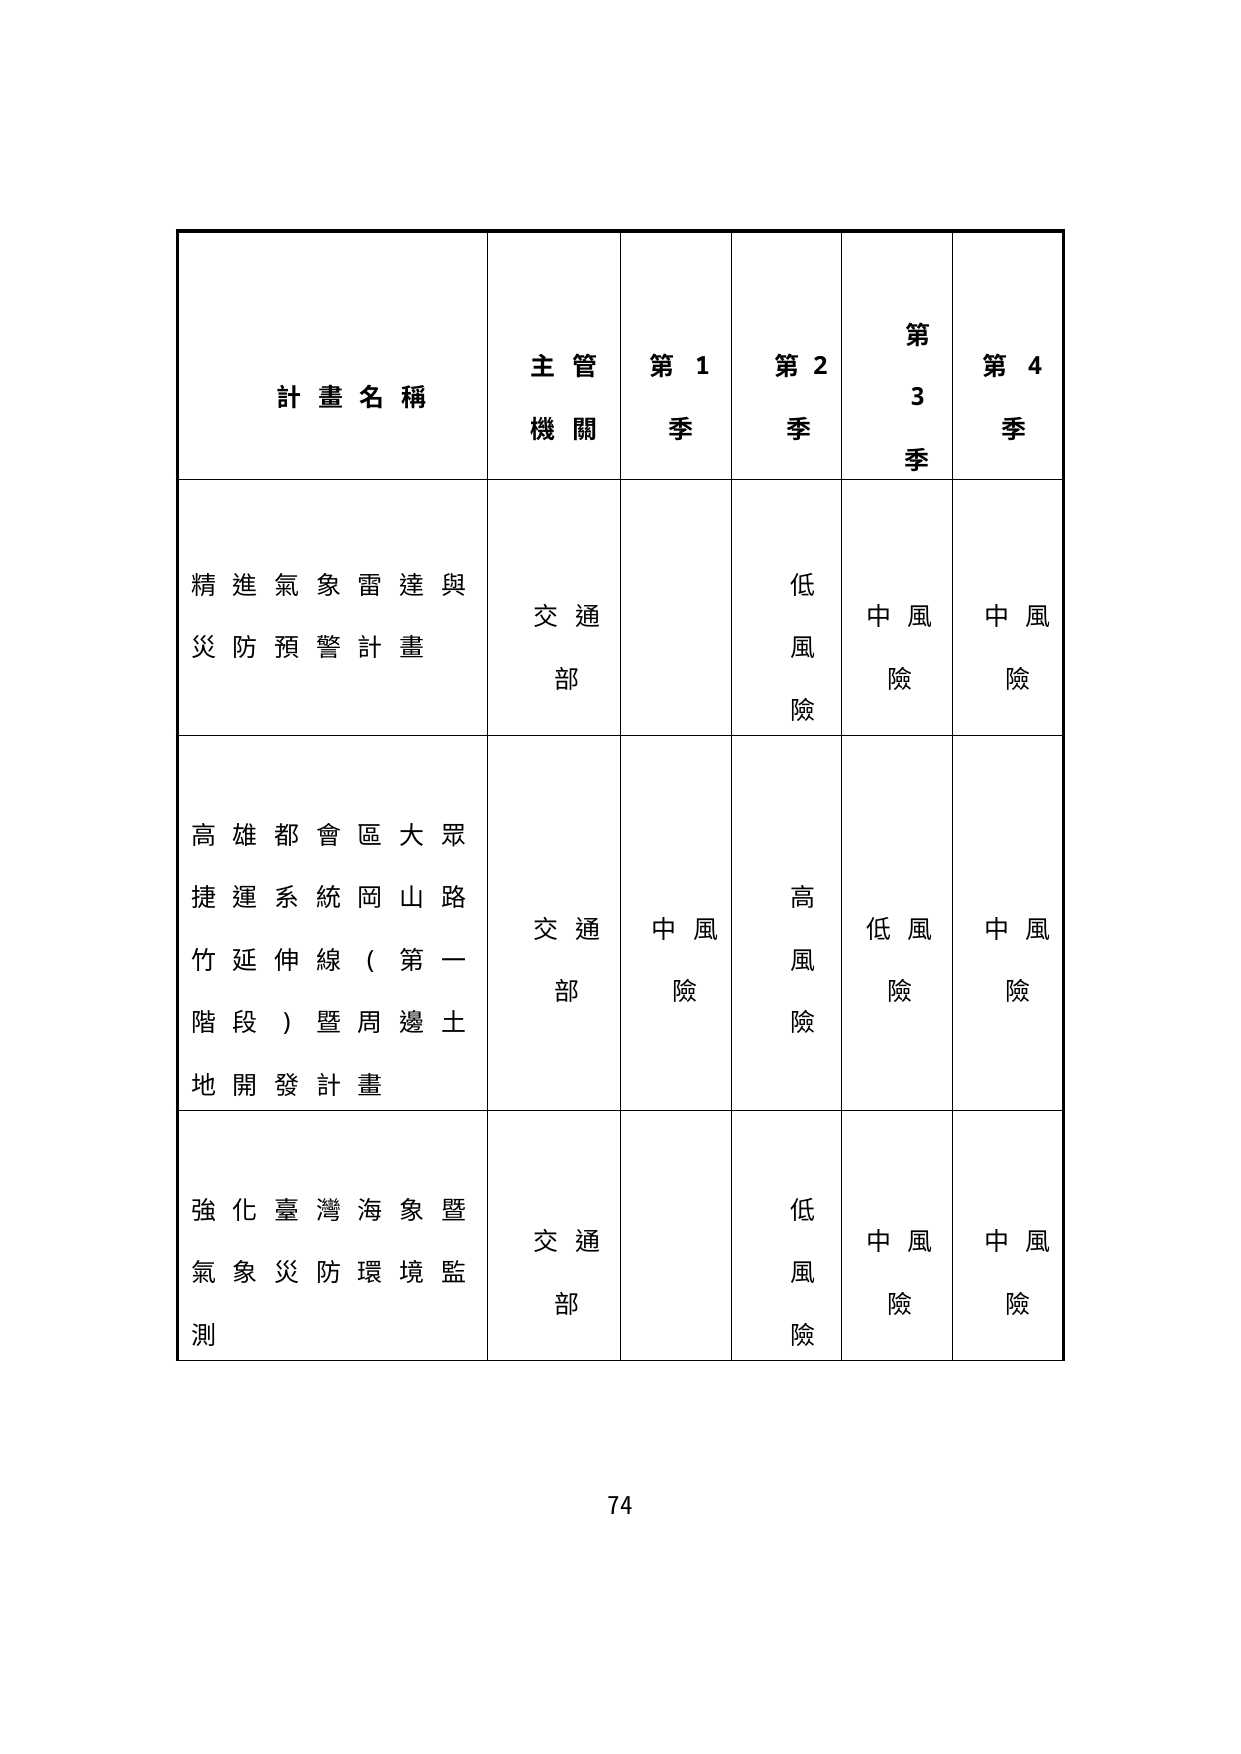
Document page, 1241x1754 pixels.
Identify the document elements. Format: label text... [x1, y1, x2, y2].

table_cell 中風險 [953, 480, 1062, 734]
table_cell 低風險 [732, 1111, 841, 1359]
table_header 計畫名稱 [179, 233, 487, 479]
table_cell 交通部 [488, 736, 620, 1109]
table_cell 高風險 [732, 736, 841, 1109]
table_cell 中風險 [953, 736, 1062, 1109]
table_header 第2季 [732, 233, 841, 479]
table_cell 精進氣象雷達與災防預警計畫 [179, 480, 487, 734]
table_cell 高雄都會區大眾捷運系統岡山路竹延伸線(第一階段)暨周邊土地開發計畫 [179, 736, 487, 1109]
table_cell 交通部 [488, 480, 620, 734]
table_cell [621, 1111, 731, 1359]
table_cell 強化臺灣海象暨氣象災防環境監測 [179, 1111, 487, 1359]
table_cell 中風險 [621, 736, 731, 1109]
table_header 主管機關 [488, 233, 620, 479]
table_cell 交通部 [488, 1111, 620, 1359]
table_header 第4季 [953, 233, 1062, 479]
table_cell 低風險 [732, 480, 841, 734]
table_cell [621, 480, 731, 734]
table_cell 低風險 [842, 736, 952, 1109]
table_header 第1季 [621, 233, 731, 479]
table_cell 中風險 [953, 1111, 1062, 1359]
table_header 第3季 [842, 233, 952, 479]
table_cell 中風險 [842, 1111, 952, 1359]
table_cell 中風險 [842, 480, 952, 734]
